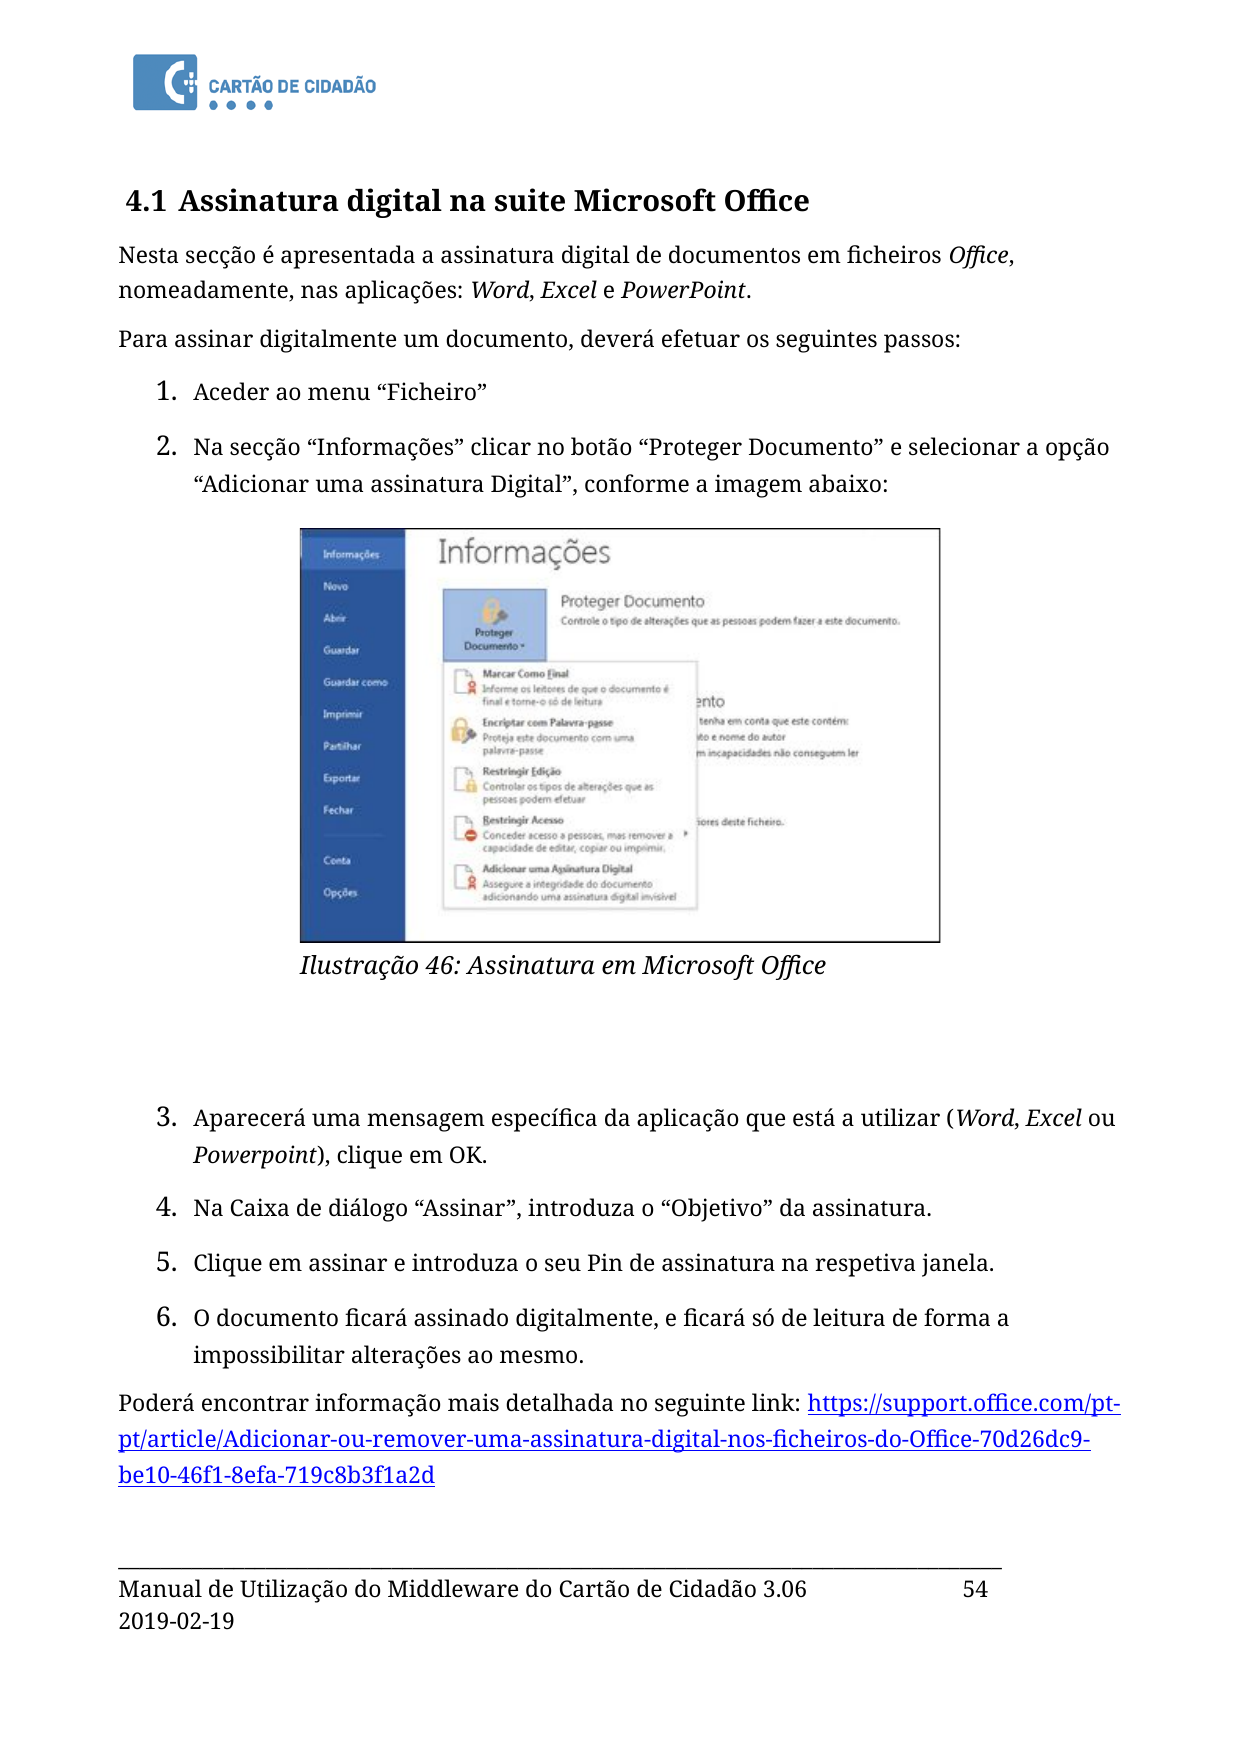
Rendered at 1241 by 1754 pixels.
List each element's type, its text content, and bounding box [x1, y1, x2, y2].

subtitle Assinatura digital na suite Microsoft Office [118, 180, 1122, 220]
list Clique em assinar e introduza o seu Pin de assinatura na respetiva janela. [156, 1242, 1122, 1279]
list Aceder ao menu “Ficheiro” [156, 371, 1122, 408]
list Aparecerá uma mensagem específica da aplicação que está a utilizar (Word, Excel ou Powerpoint), clique em OK. [156, 1097, 1122, 1170]
text Para assinar digitalmente um documento, deverá efetuar os seguintes passos: [118, 323, 1122, 354]
list Na Caixa de diálogo “Assinar”, introduza o “Objetivo” da assinatura. [156, 1187, 1122, 1224]
picture [299, 528, 941, 943]
picture [130, 47, 423, 118]
text Ilustração 46: Assinatura em Microsoft Office [300, 943, 940, 982]
text Nesta secção é apresentada a assinatura digital de documentos em ficheiros Office, nomeadamente, nas aplicações: Word, Excel e PowerPoint. [118, 238, 1122, 306]
list Na secção “Informações” clicar no botão “Proteger Documento” e selecionar a opção “Adicionar uma assinatura Digital”, conforme a imagem abaixo: [156, 426, 1122, 499]
text Poderá encontrar informação mais detalhada no seguinte link: https://support.office.com/pt-pt/article/Adicionar-ou-remover-uma-assinatura-digital-nos-ficheiros-do-Office-70d26dc9-be10-46f1-8efa-719c8b3f1a2d [118, 1387, 1122, 1490]
list O documento ficará assinado digitalmente, e ficará só de leitura de forma a impossibilitar alterações ao mesmo. [156, 1297, 1122, 1370]
